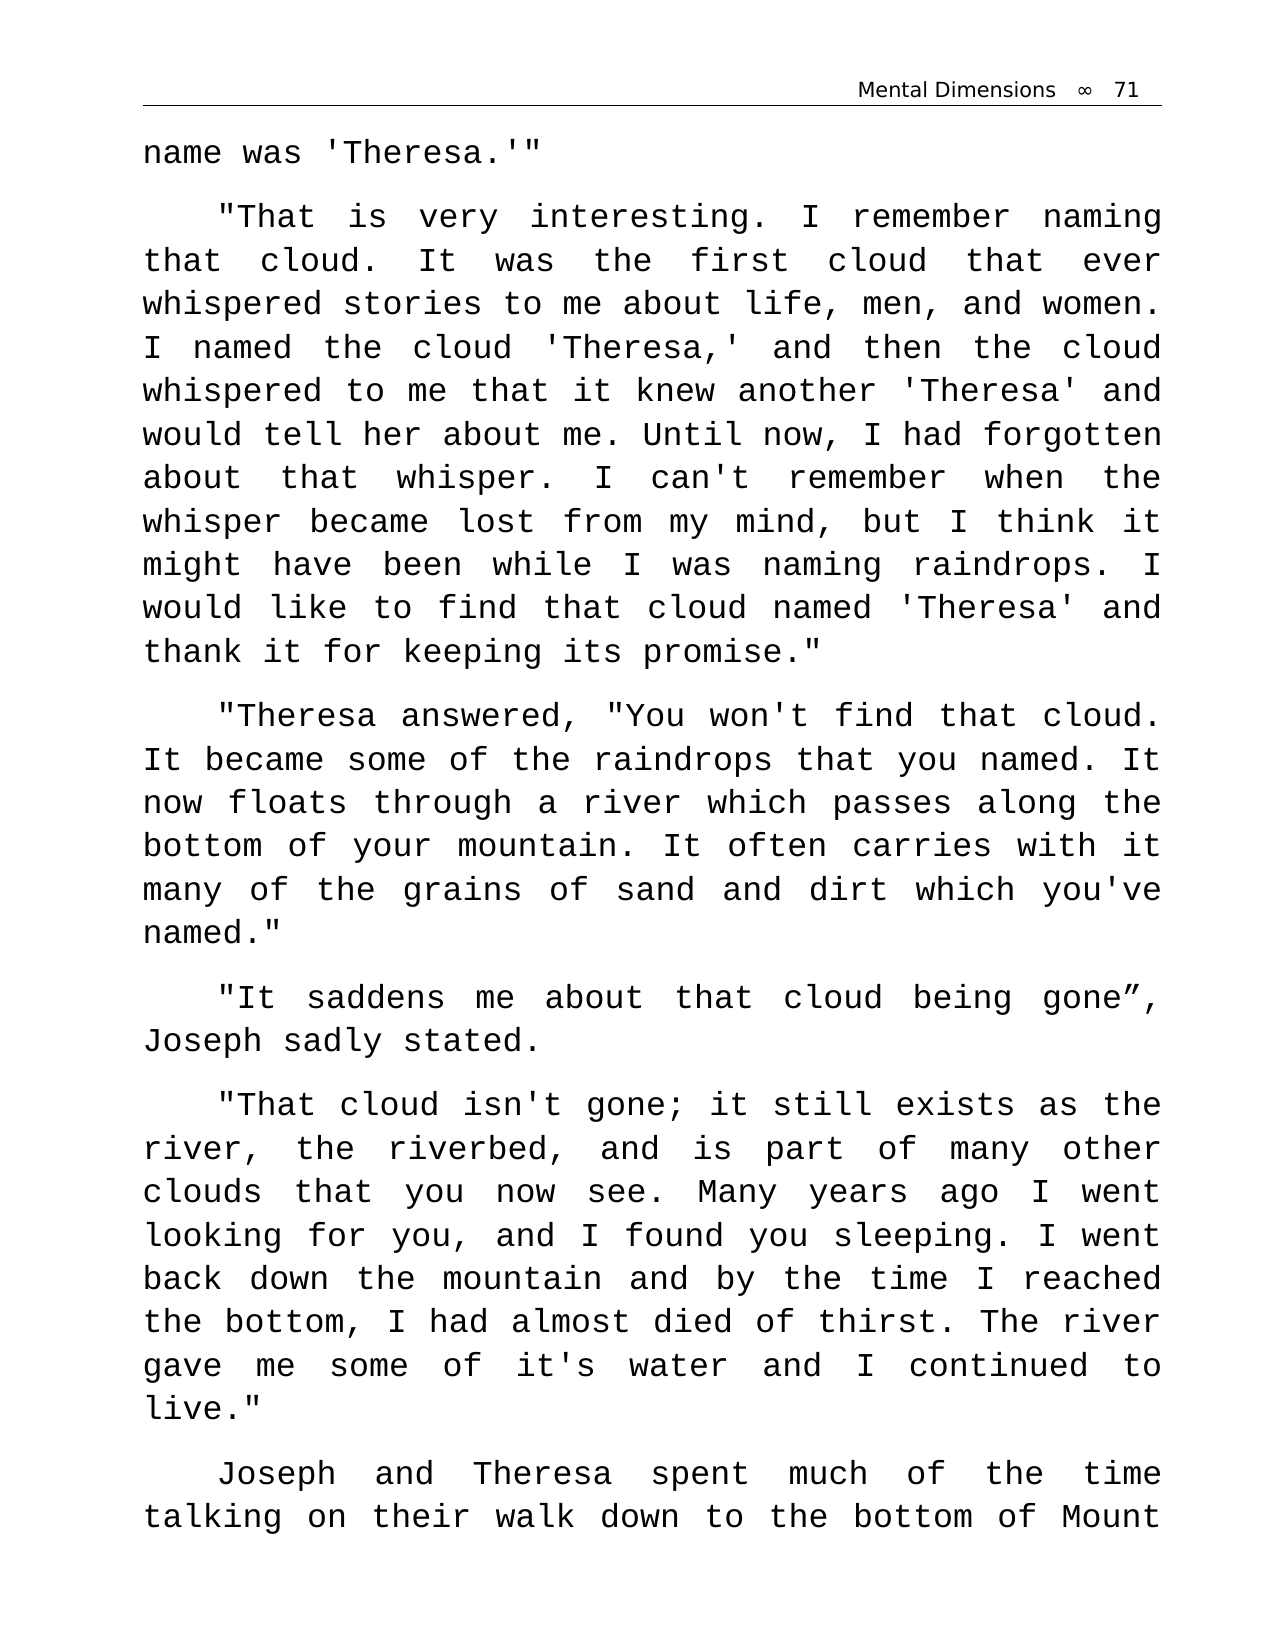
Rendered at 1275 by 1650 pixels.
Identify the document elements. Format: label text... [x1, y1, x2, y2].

text Joseph and Theresa spent much of the time talking on their walk down to the bottom of Mount [142, 1456, 1162, 1538]
text name was 'Theresa.'" [142, 136, 1162, 174]
text "That cloud isn't gone; it still exists as the river, the riverbed, and is part of many other clouds that you now see. Many years ago I went looking for you, and I found you sleeping. I went back down the mountain and by the time I reached the bottom, I had almost died of thirst. The river gave me some of it's water and I continued to live." [142, 1088, 1162, 1430]
text "Theresa answered, "You won't find that cloud. It became some of the raindrops that you named. It now floats through a river which passes along the bottom of your mountain. It often carries with it many of the grains of sand and dirt which you've named." [142, 699, 1162, 954]
text "That is very interesting. I remember naming that cloud. It was the first cloud that ever whispered stories to me about life, men, and women. I named the cloud 'Theresa,' and then the cloud whispered to me that it knew another 'Theresa' and would tell her about me. Until now, I had forgotten about that whisper. I can't remember when the whisper became lost from my mind, but I think it might have been while I was naming raindrops. I would like to find that cloud named 'Theresa' and thank it for keeping its promise." [142, 200, 1162, 672]
text "It saddens me about that cloud being gone”, Joseph sadly stated. [142, 980, 1162, 1062]
